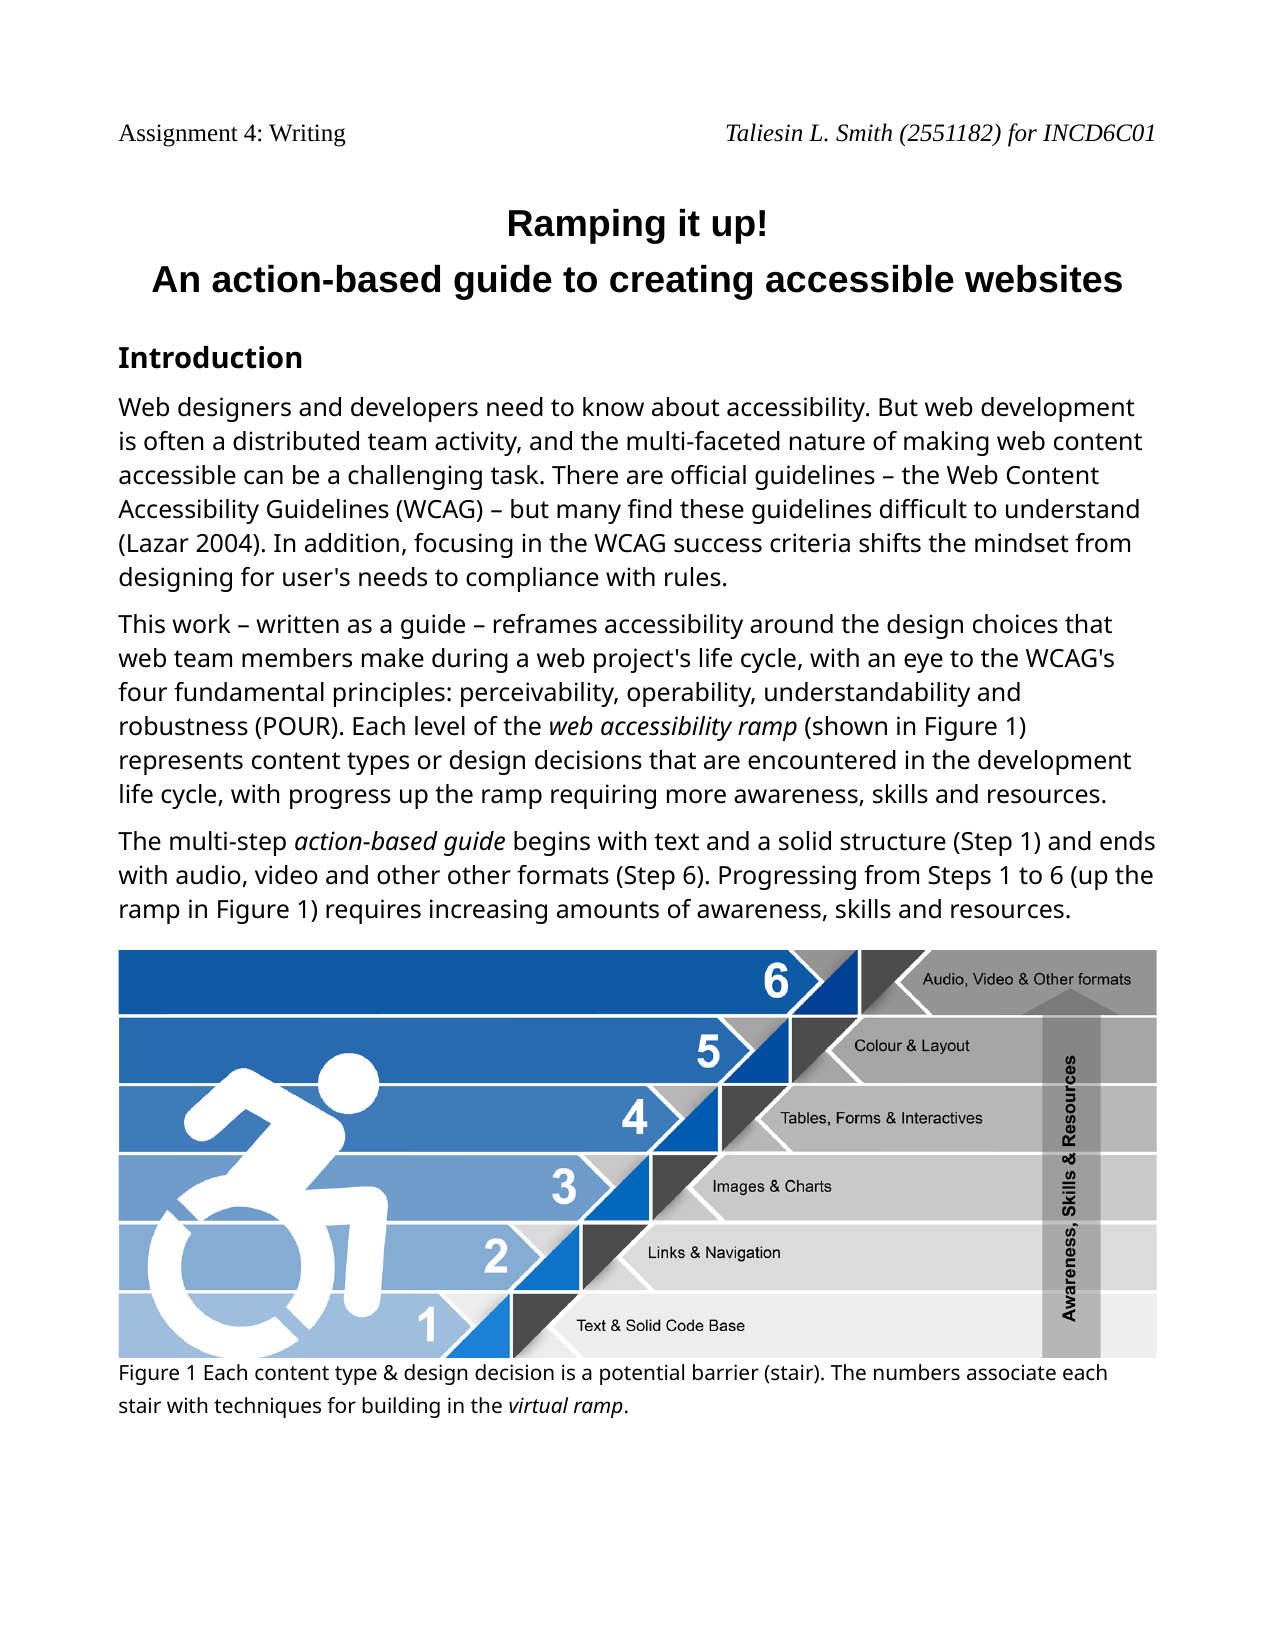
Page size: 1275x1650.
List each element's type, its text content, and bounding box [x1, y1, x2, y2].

text This work – written as a guide – reframes accessibility around the design choices that web team members make during a web project's life cycle, with an eye to the WCAG's four fundamental principles: perceivability, operability, understandability and robustness (POUR). Each level of the web accessibility ramp (shown in Figure 1) represents content types or design decisions that are encountered in the development life cycle, with progress up the ramp requiring more awareness, skills and resources. [118, 607, 1157, 811]
subtitle An action-based guide to creating accessible websites [118, 257, 1157, 300]
subtitle Ramping it up! [118, 201, 1157, 244]
text Web designers and developers need to know about accessibility. But web development is often a distributed team activity, and the multi-faceted nature of making web content accessible can be a challenging task. There are official guidelines – the Web Content Accessibility Guidelines (WCAG) – but many find these guidelines difficult to understand (Lazar 2004). In addition, focusing in the WCAG success criteria shifts the mindset from designing for user's needs to compliance with rules. [118, 390, 1157, 594]
subtitle Introduction [118, 337, 1157, 377]
text [118, 938, 1157, 950]
text Figure 1 Each content type & design decision is a potential barrier (stair). The numbers associate each stair with techniques for building in the virtual ramp. [118, 1358, 1157, 1421]
picture [118, 950, 1157, 1358]
text The multi-step action-based guide begins with text and a solid structure (Step 1) and ends with audio, video and other other formats (Step 6). Progressing from Steps 1 to 6 (up the ramp in Figure 1) requires increasing amounts of awareness, skills and resources. [118, 823, 1157, 926]
